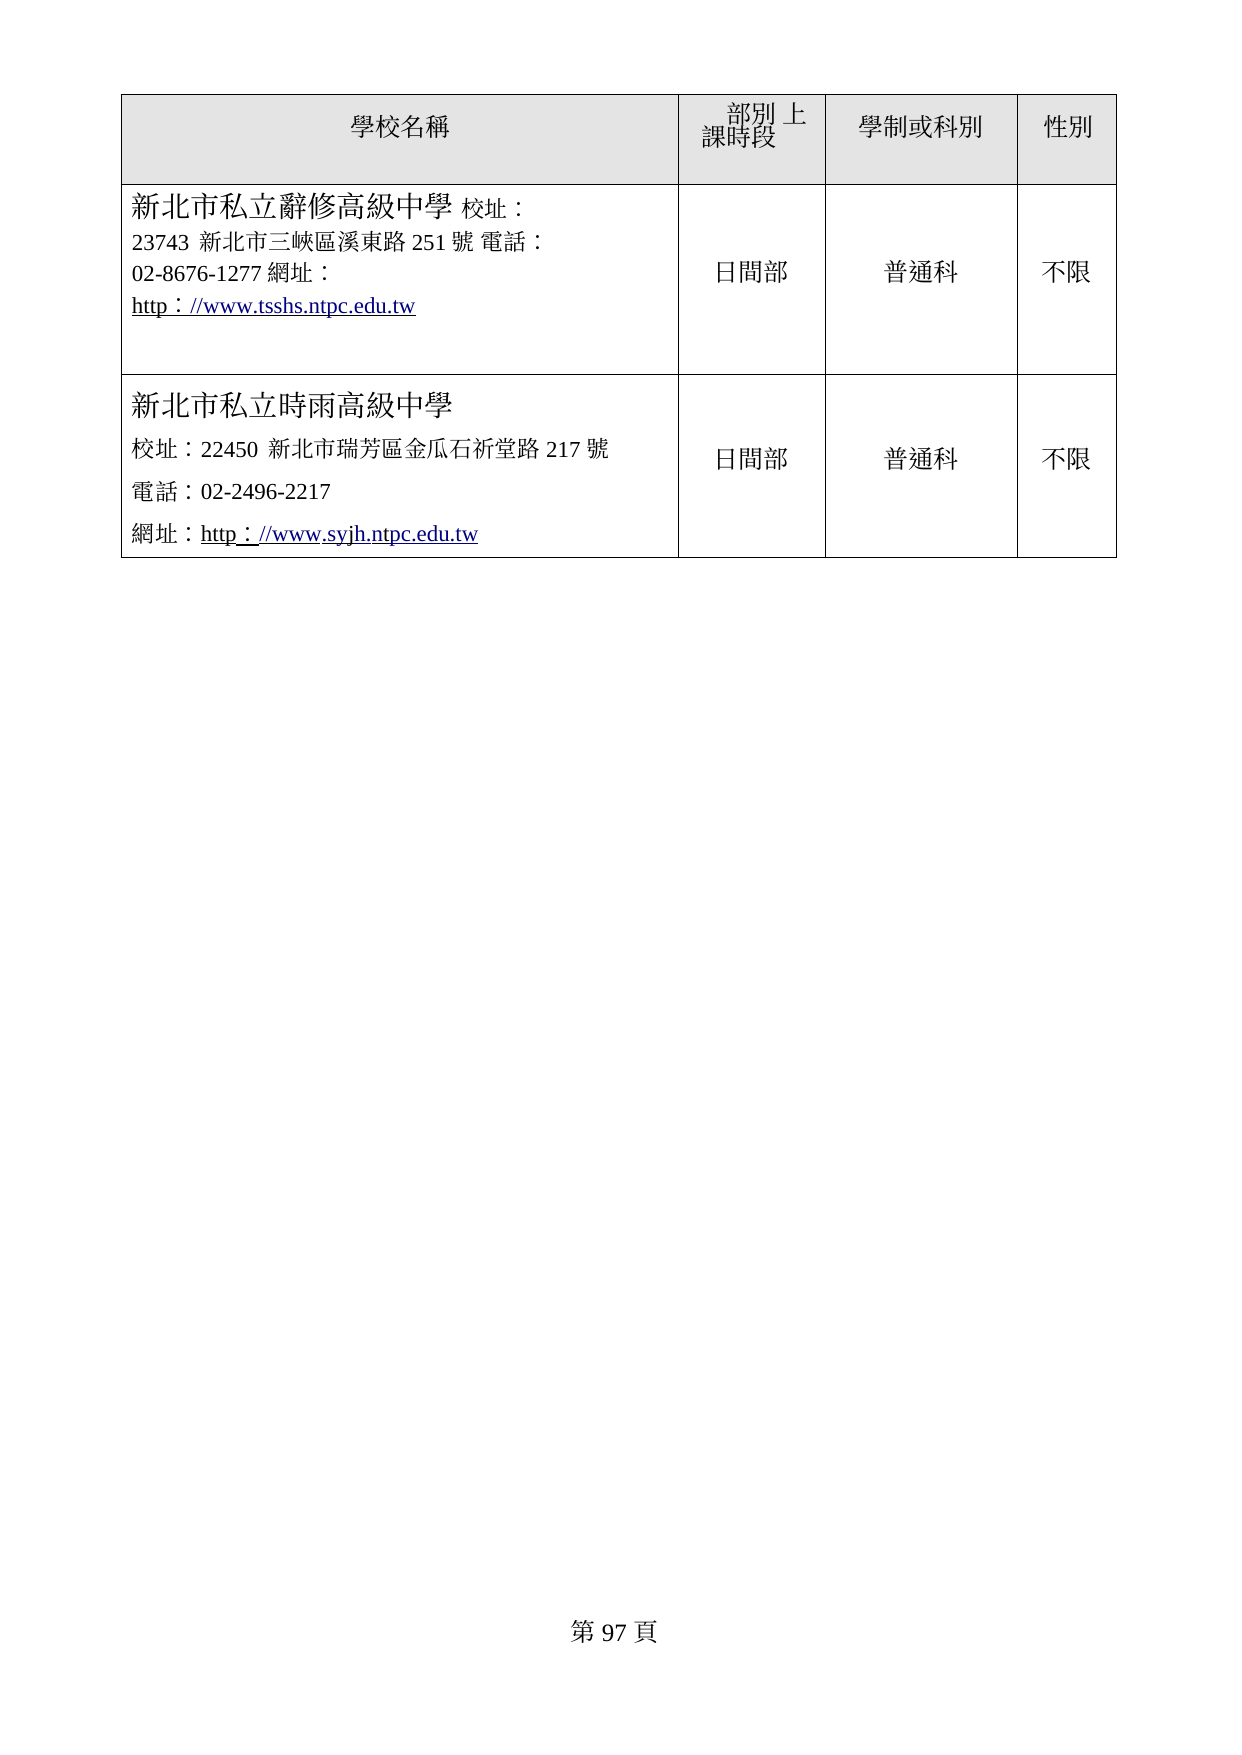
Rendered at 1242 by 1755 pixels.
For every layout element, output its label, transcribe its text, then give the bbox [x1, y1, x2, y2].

table_cell 不限 [1018, 375, 1116, 557]
table_cell 普通科 [826, 185, 1017, 374]
table_cell 新北市私立辭修高級中學 校址：23743 新北市三峽區溪東路 251 號 電話：02-8676-1277 網址：http：//www.tsshs.ntpc.edu.tw [122, 185, 678, 374]
table_header 性別 [1018, 95, 1116, 184]
table_cell 新北市私立時雨高級中學 校址：22450 新北市瑞芳區金瓜石祈堂路 217 號 電話：02-2496-2217 網址：http：//www.syjh.ntpc.edu.tw [122, 375, 678, 557]
table_cell 不限 [1018, 185, 1116, 374]
table_cell 普通科 [826, 375, 1017, 557]
table_cell 日間部 [679, 375, 825, 557]
table_cell 日間部 [679, 185, 825, 374]
table_header 部別 上課時段 [679, 95, 825, 184]
table_header 學制或科別 [826, 95, 1017, 184]
table_header 學校名稱 [122, 95, 678, 184]
